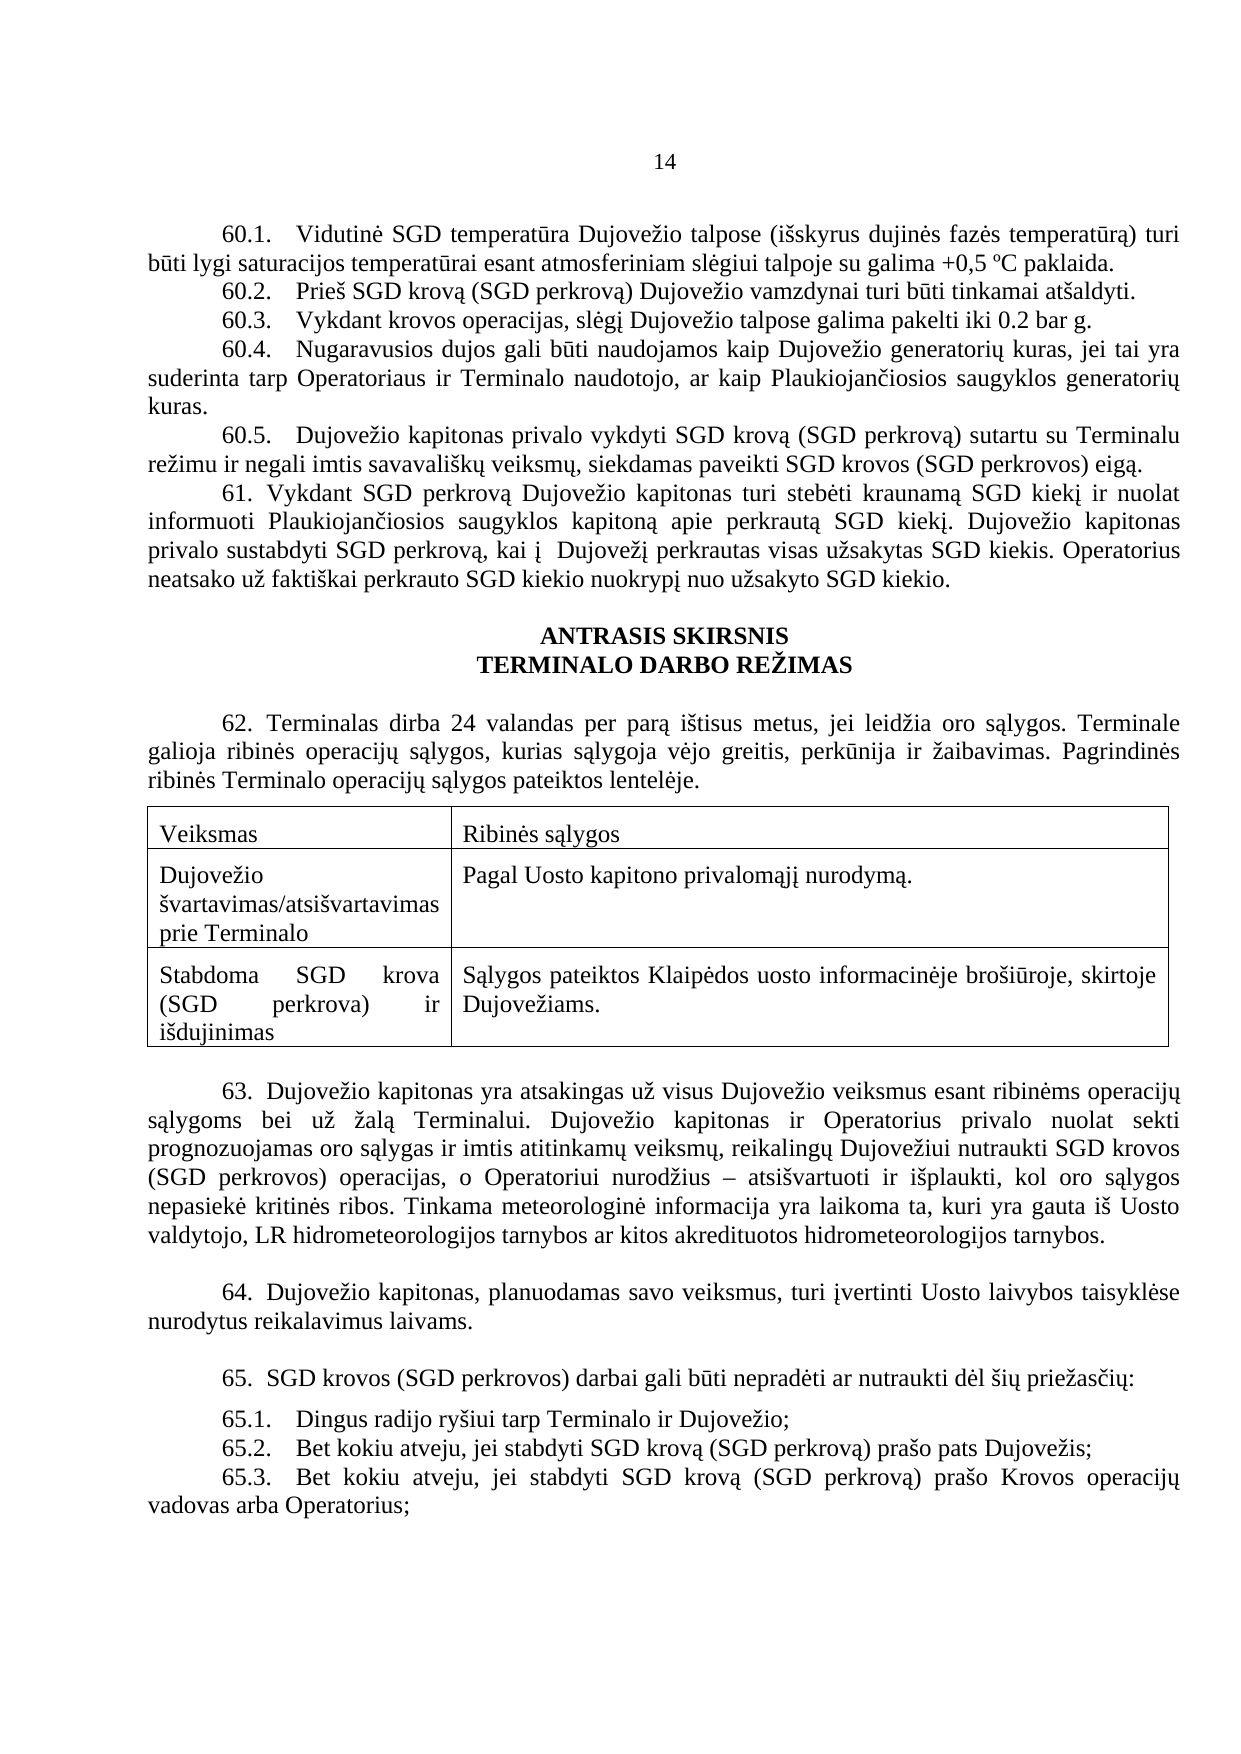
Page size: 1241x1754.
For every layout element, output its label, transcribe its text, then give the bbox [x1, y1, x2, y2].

table_header Veiksmas [148, 807, 451, 848]
text 63. Dujovežio kapitonas yra atsakingas už visus Dujovežio veiksmus esant ribinėms operacijų sąlygoms bei už žalą Terminalui. Dujovežio kapitonas ir Operatorius privalo nuolat sekti prognozuojamas oro sąlygas ir imtis atitinkamų veiksmų, reikalingų Dujovežiui nutraukti SGD krovos (SGD perkrovos) operacijas, o Operatoriui nurodžius – atsišvartuoti ir išplaukti, kol oro sąlygos nepasiekė kritinės ribos. Tinkama meteorologinė informacija yra laikoma ta, kuri yra gauta iš Uosto valdytojo, LR hidrometeorologijos tarnybos ar kitos akredituotos hidrometeorologijos tarnybos. [148, 1076, 1181, 1248]
text 64. Dujovežio kapitonas, planuodamas savo veiksmus, turi įvertinti Uosto laivybos taisyklėse nurodytus reikalavimus laivams. [148, 1277, 1181, 1335]
text 60.1. Vidutinė SGD temperatūra Dujovežio talpose (išskyrus dujinės fazės temperatūrą) turi būti lygi saturacijos temperatūrai esant atmosferiniam slėgiui talpoje su galima +0,5 ºC paklaida. [148, 219, 1181, 276]
text 65.3. Bet kokiu atveju, jei stabdyti SGD krovą (SGD perkrovą) prašo Krovos operacijų vadovas arba Operatorius; [148, 1462, 1181, 1519]
text 60.4. Nugaravusios dujos gali būti naudojamos kaip Dujovežio generatorių kuras, jei tai yra suderinta tarp Operatoriaus ir Terminalo naudotojo, ar kaip Plaukiojančiosios saugyklos generatorių kuras. [148, 334, 1181, 420]
table_cell Pagal Uosto kapitono privalomąjį nurodymą. [452, 849, 1168, 947]
text 60.5. Dujovežio kapitonas privalo vykdyti SGD krovą (SGD perkrovą) sutartu su Terminalu režimu ir negali imtis savavališkų veiksmų, siekdamas paveikti SGD krovos (SGD perkrovos) eigą. [148, 420, 1181, 478]
text 61. Vykdant SGD perkrovą Dujovežio kapitonas turi stebėti kraunamą SGD kiekį ir nuolat informuoti Plaukiojančiosios saugyklos kapitoną apie perkrautą SGD kiekį. Dujovežio kapitonas privalo sustabdyti SGD perkrovą, kai į Dujovežį perkrautas visas užsakytas SGD kiekis. Operatorius neatsako už faktiškai perkrauto SGD kiekio nuokrypį nuo užsakyto SGD kiekio. [148, 478, 1181, 593]
table_cell Dujovežio švartavimas/atsišvartavimas prie Terminalo [148, 849, 451, 947]
text 60.3. Vykdant krovos operacijas, slėgį Dujovežio talpose galima pakelti iki 0.2 bar g. [148, 305, 1181, 334]
text ANTRASIS SKIRSNIS TERMINALO DARBO REŽIMAS [148, 621, 1181, 679]
text 62. Terminalas dirba 24 valandas per parą ištisus metus, jei leidžia oro sąlygos. Terminale galioja ribinės operacijų sąlygos, kurias sąlygoja vėjo greitis, perkūnija ir žaibavimas. Pagrindinės ribinės Terminalo operacijų sąlygos pateiktos lentelėje. [148, 708, 1181, 794]
table_cell Sąlygos pateiktos Klaipėdos uosto informacinėje brošiūroje, skirtoje Dujovežiams. [452, 948, 1168, 1046]
text 65. SGD krovos (SGD perkrovos) darbai gali būti nepradėti ar nutraukti dėl šių priežasčių: [148, 1363, 1181, 1392]
table_header Ribinės sąlygos [452, 807, 1168, 848]
table_cell Stabdoma SGD krova (SGD perkrova) ir išdujinimas [148, 948, 451, 1046]
text 65.2. Bet kokiu atveju, jei stabdyti SGD krovą (SGD perkrovą) prašo pats Dujovežis; [148, 1433, 1181, 1462]
text 65.1. Dingus radijo ryšiui tarp Terminalo ir Dujovežio; [148, 1404, 1181, 1433]
text 60.2. Prieš SGD krovą (SGD perkrovą) Dujovežio vamzdynai turi būti tinkamai atšaldyti. [148, 276, 1181, 305]
